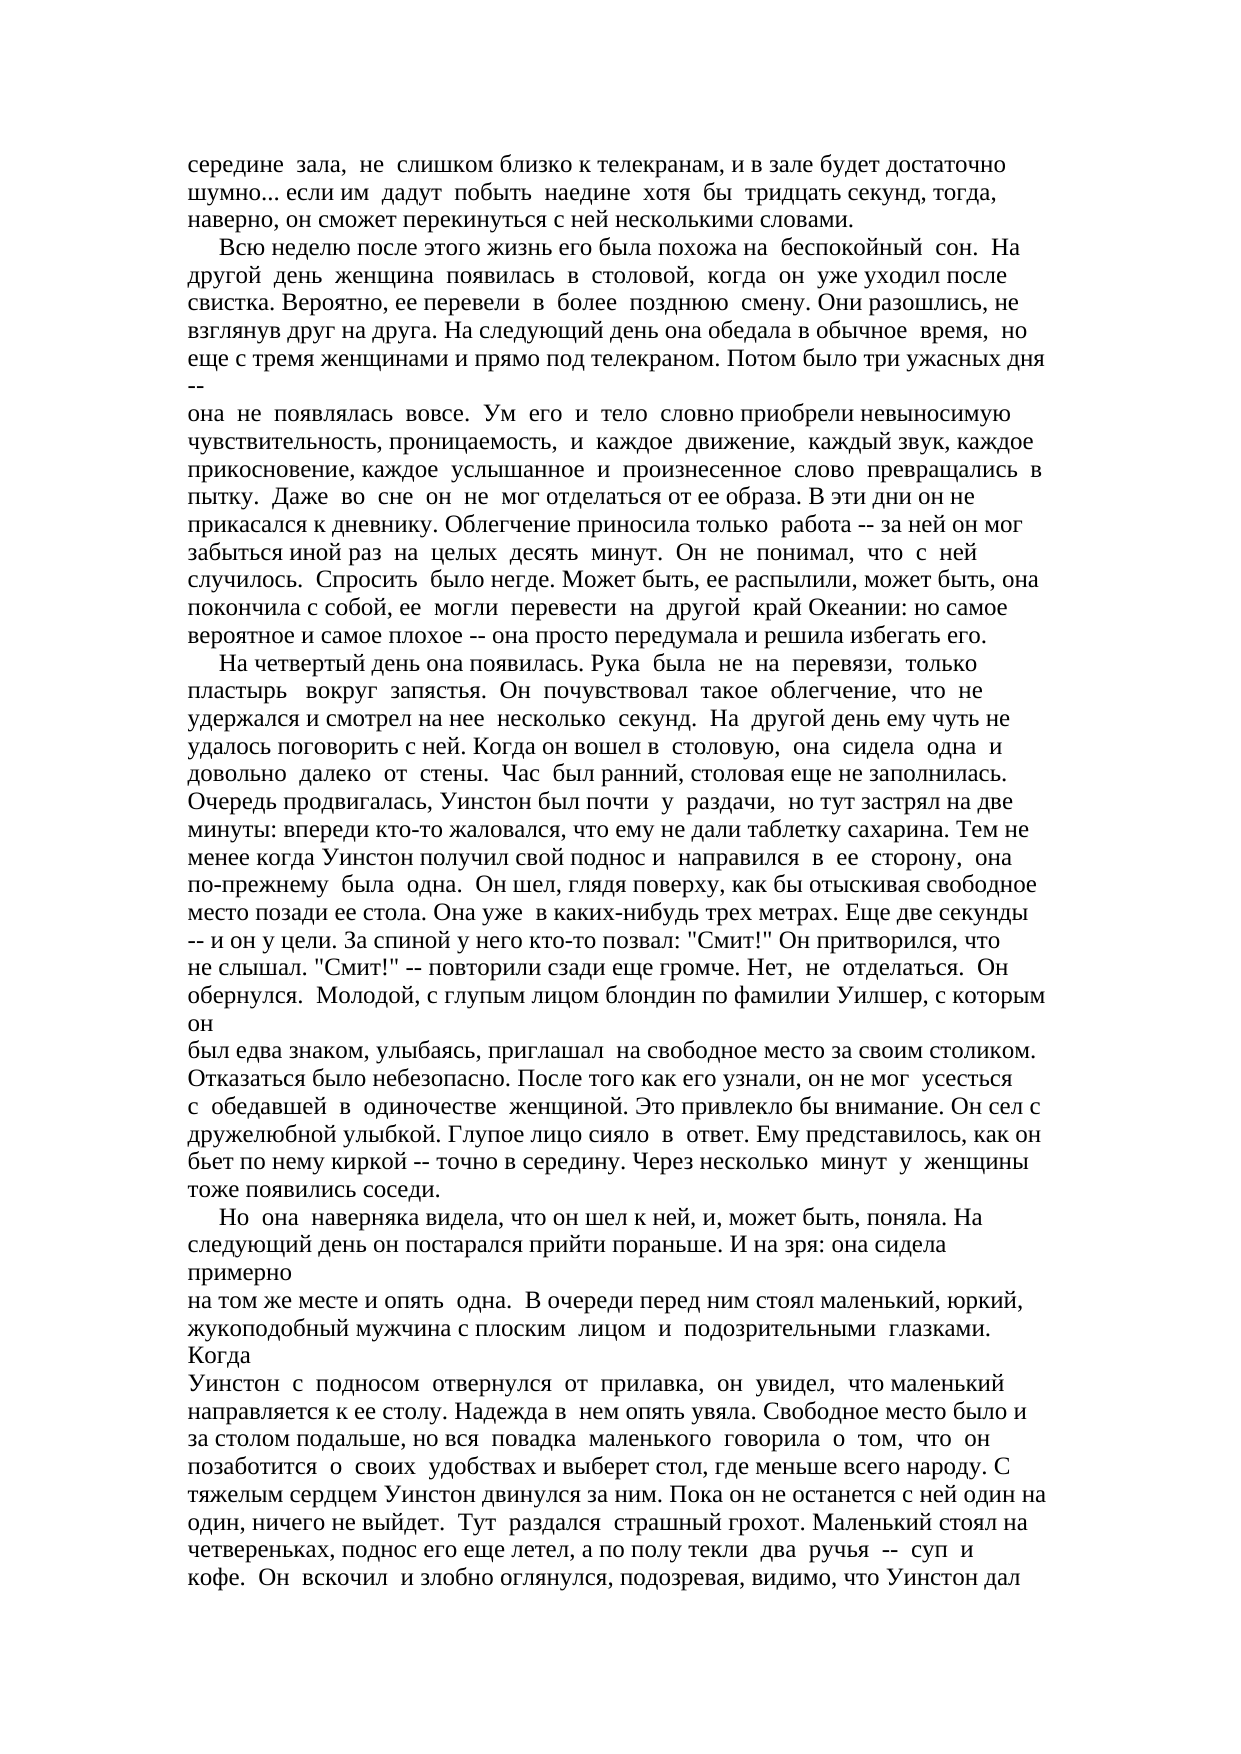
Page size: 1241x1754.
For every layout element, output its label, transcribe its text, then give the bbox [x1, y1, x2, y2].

text шумно... если им дадут побыть наедине хотя бы тридцать секунд, тогда, [187, 178, 1053, 205]
text пластырь вокруг запястья. Он почувствовал такое облегчение, что не [187, 676, 1053, 704]
text чувствительность, проницаемость, и каждое движение, каждый звук, каждое [187, 427, 1053, 455]
text еще с тремя женщинами и прямо под телекраном. Потом было три ужасных дня -- [187, 344, 1053, 399]
text по-прежнему была одна. Он шел, глядя поверху, как бы отыскивая свободное [187, 870, 1053, 898]
text пытку. Даже во сне он не мог отделаться от ее образа. В эти дни он не [187, 482, 1053, 510]
text удержался и смотрел на нее несколько секунд. На другой день ему чуть не [187, 704, 1053, 732]
text один, ничего не выйдет. Тут раздался страшный грохот. Маленький стоял на [187, 1508, 1053, 1535]
text покончила с собой, ее могли перевести на другой край Океании: но самое [187, 593, 1053, 621]
text прикосновение, каждое услышанное и произнесенное слово превращались в [187, 455, 1053, 482]
text бьет по нему киркой -- точно в середину. Через несколько минут у женщины [187, 1147, 1053, 1175]
text позаботится о своих удобствах и выберет стол, где меньше всего народу. С [187, 1452, 1053, 1480]
text обернулся. Молодой, с глупым лицом блондин по фамилии Уилшер, с которым он [187, 981, 1053, 1037]
text направляется к ее столу. Надежда в нем опять увяла. Свободное место было и [187, 1397, 1053, 1424]
text прикасался к дневнику. Облегчение приносила только работа -- за ней он мог [187, 510, 1053, 538]
text удалось поговорить с ней. Когда он вошел в столовую, она сидела одна и [187, 732, 1053, 759]
text случилось. Спросить было негде. Может быть, ее распылили, может быть, она [187, 566, 1053, 593]
text Уинстон с подносом отвернулся от прилавка, он увидел, что маленький [187, 1369, 1053, 1397]
text дружелюбной улыбкой. Глупое лицо сияло в ответ. Ему представилось, как он [187, 1120, 1053, 1147]
text она не появлялась вовсе. Ум его и тело словно приобрели невыносимую [187, 399, 1053, 427]
text забыться иной раз на целых десять минут. Он не понимал, что с ней [187, 538, 1053, 566]
text тяжелым сердцем Уинстон двинулся за ним. Пока он не останется с ней один на [187, 1480, 1053, 1508]
text четвереньках, поднос его еще летел, а по полу текли два ручья -- суп и [187, 1535, 1053, 1563]
text с обедавшей в одиночестве женщиной. Это привлекло бы внимание. Он сел с [187, 1092, 1053, 1120]
text наверно, он сможет перекинуться с ней несколькими словами. [187, 205, 1053, 233]
text минуты: впереди кто-то жаловался, что ему не дали таблетку сахарина. Тем не [187, 815, 1053, 843]
text Но она наверняка видела, что он шел к ней, и, может быть, поняла. На [187, 1203, 1053, 1231]
text тоже появились соседи. [187, 1175, 1053, 1203]
text На четвертый день она появилась. Рука была не на перевязи, только [187, 649, 1053, 676]
text Отказаться было небезопасно. После того как его узнали, он не мог усесться [187, 1064, 1053, 1092]
text довольно далеко от стены. Час был ранний, столовая еще не заполнилась. [187, 759, 1053, 787]
text был едва знаком, улыбаясь, приглашал на свободное место за своим столиком. [187, 1037, 1053, 1064]
text Очередь продвигалась, Уинстон был почти у раздачи, но тут застрял на две [187, 787, 1053, 815]
text кофе. Он вскочил и злобно оглянулся, подозревая, видимо, что Уинстон дал [187, 1563, 1053, 1591]
text на том же месте и опять одна. В очереди перед ним стоял маленький, юркий, [187, 1286, 1053, 1314]
text жукоподобный мужчина с плоским лицом и подозрительными глазками. Когда [187, 1314, 1053, 1369]
text вероятное и самое плохое -- она просто передумала и решила избегать его. [187, 621, 1053, 649]
text за столом подальше, но вся повадка маленького говорила о том, что он [187, 1424, 1053, 1452]
text менее когда Уинстон получил свой поднос и направился в ее сторону, она [187, 843, 1053, 870]
text место позади ее стола. Она уже в каких-нибудь трех метрах. Еще две секунды [187, 898, 1053, 926]
text середине зала, не слишком близко к телекранам, и в зале будет достаточно [187, 150, 1053, 178]
text Всю неделю после этого жизнь его была похожа на беспокойный сон. На [187, 233, 1053, 261]
text -- и он у цели. За спиной у него кто-то позвал: "Смит!" Он притворился, что [187, 926, 1053, 953]
text следующий день он постарался прийти пораньше. И на зря: она сидела примерно [187, 1231, 1053, 1286]
text не слышал. "Смит!" -- повторили сзади еще громче. Нет, не отделаться. Он [187, 953, 1053, 981]
text свистка. Вероятно, ее перевели в более позднюю смену. Они разошлись, не [187, 288, 1053, 316]
text другой день женщина появилась в столовой, когда он уже уходил после [187, 261, 1053, 288]
text взглянув друг на друга. На следующий день она обедала в обычное время, но [187, 316, 1053, 344]
